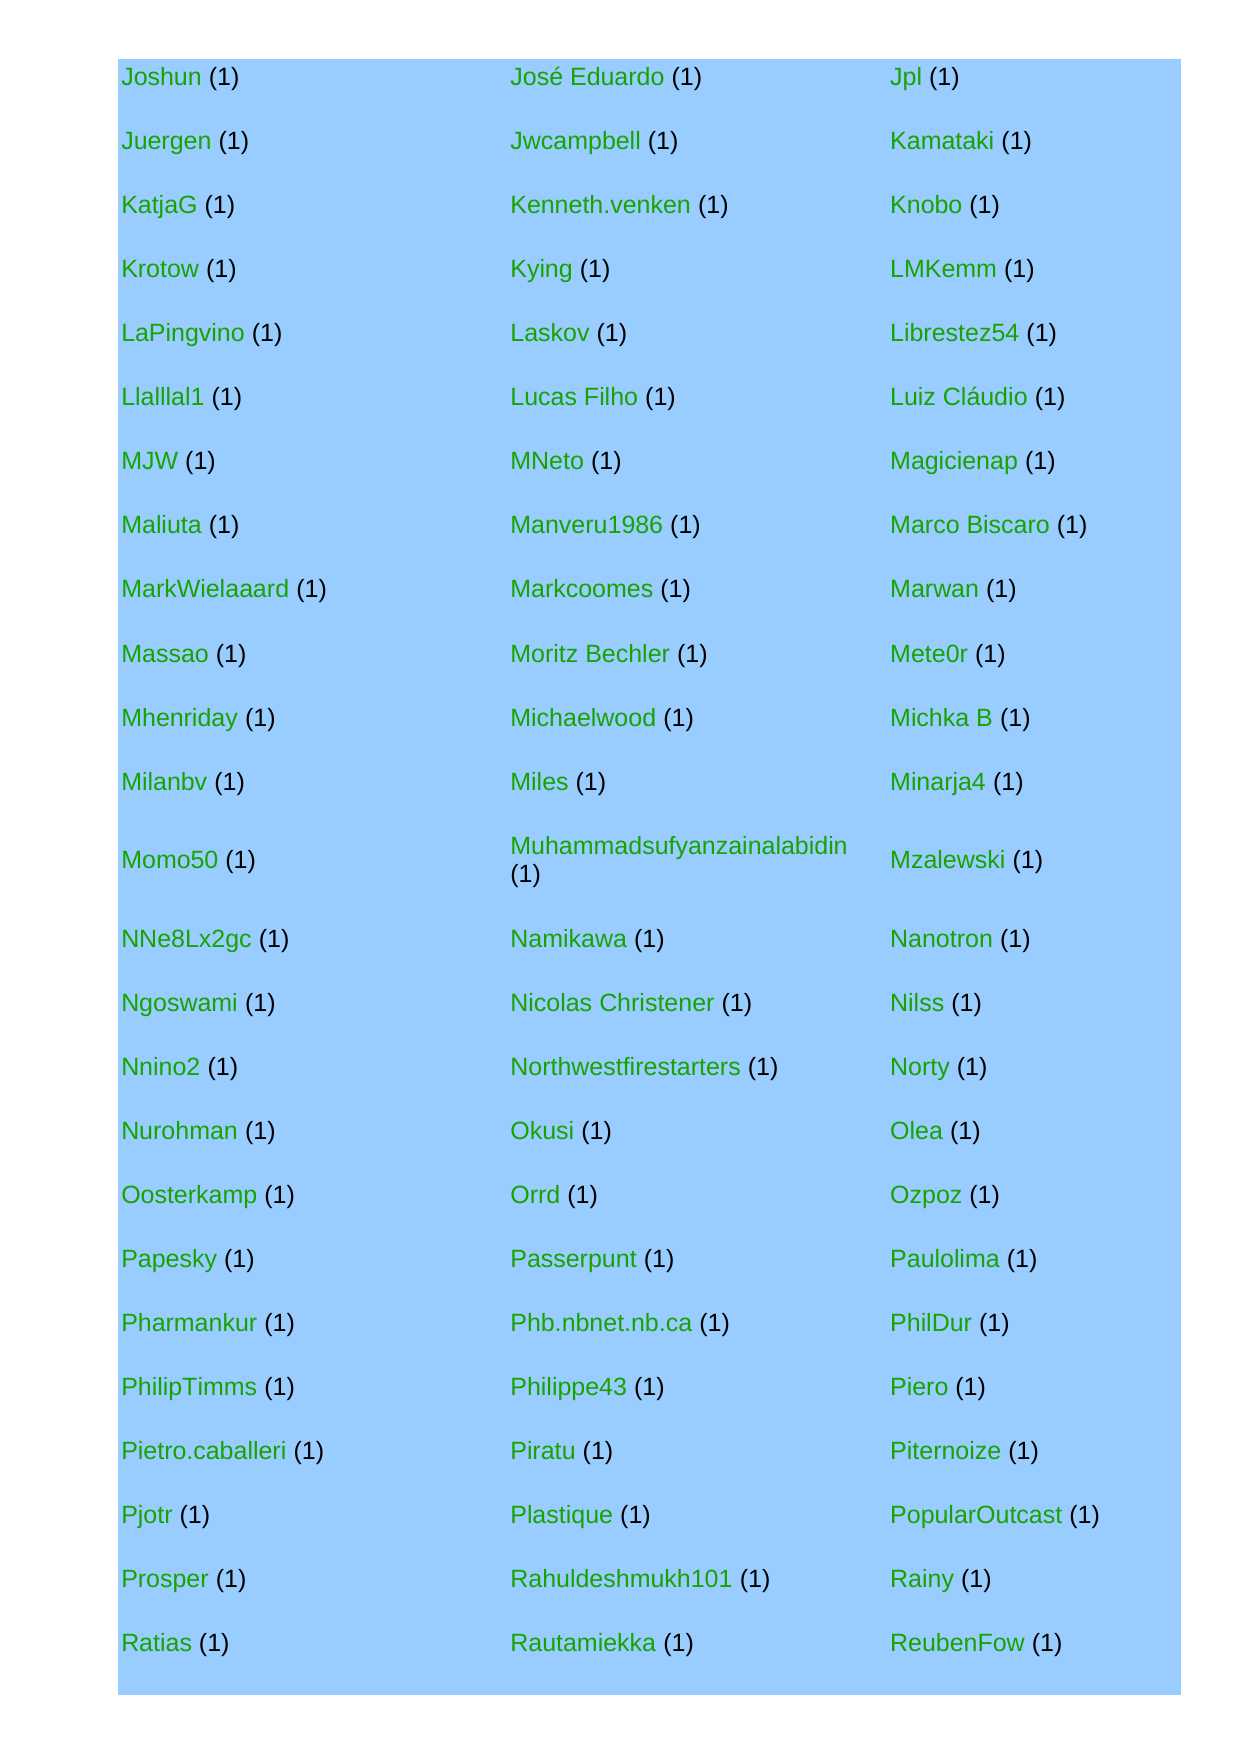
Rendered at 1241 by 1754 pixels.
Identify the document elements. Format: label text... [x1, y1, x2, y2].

table_cell Michka B (1) [887, 700, 1240, 764]
table_cell Mhenriday (1) [118, 700, 507, 764]
table_cell Prosper (1) [118, 1561, 507, 1625]
table_cell PhilDur (1) [887, 1305, 1240, 1369]
table_cell Juergen (1) [118, 123, 507, 187]
table_cell Marwan (1) [887, 572, 1240, 636]
table_cell Mete0r (1) [887, 636, 1240, 700]
table_cell Okusi (1) [507, 1113, 887, 1177]
table_cell Jpl (1) [887, 59, 1240, 123]
table_cell Passerpunt (1) [507, 1241, 887, 1305]
table_cell Philippe43 (1) [507, 1369, 887, 1433]
table_cell Miles (1) [507, 764, 887, 828]
table_cell Nnino2 (1) [118, 1049, 507, 1113]
table_cell Mzalewski (1) [887, 828, 1240, 921]
table_cell José Eduardo (1) [507, 59, 887, 123]
table_cell NNe8Lx2gc (1) [118, 921, 507, 985]
table_cell Oosterkamp (1) [118, 1177, 507, 1241]
table_cell Milanbv (1) [118, 764, 507, 828]
table_cell Lucas Filho (1) [507, 379, 887, 443]
table_cell Laskov (1) [507, 315, 887, 379]
table_cell Momo50 (1) [118, 828, 507, 921]
table_cell Massao (1) [118, 636, 507, 700]
table_cell LaPingvino (1) [118, 315, 507, 379]
table_cell Nurohman (1) [118, 1113, 507, 1177]
table_cell Marco Biscaro (1) [887, 508, 1240, 572]
table_cell Pjotr (1) [118, 1497, 507, 1561]
table_cell Luiz Cláudio (1) [887, 379, 1240, 443]
table_cell Ozpoz (1) [887, 1177, 1240, 1241]
table_cell PopularOutcast (1) [887, 1497, 1240, 1561]
table_cell Namikawa (1) [507, 921, 887, 985]
table_cell MNeto (1) [507, 444, 887, 507]
table_cell PhilipTimms (1) [118, 1369, 507, 1433]
table_cell Pharmankur (1) [118, 1305, 507, 1369]
table_cell Llalllal1 (1) [118, 379, 507, 443]
table_cell Phb.nbnet.nb.ca (1) [507, 1305, 887, 1369]
table_cell LMKemm (1) [887, 251, 1240, 315]
table_cell MarkWielaaard (1) [118, 572, 507, 636]
table_cell Kamataki (1) [887, 123, 1240, 187]
table_cell Magicienap (1) [887, 444, 1240, 507]
table_cell Markcoomes (1) [507, 572, 887, 636]
table_cell Kenneth.venken (1) [507, 187, 887, 251]
table_cell Joshun (1) [118, 59, 507, 123]
table_cell ReubenFow (1) [887, 1625, 1240, 1689]
table_cell Muhammadsufyanzainalabidin (1) [507, 828, 887, 921]
table_cell Michaelwood (1) [507, 700, 887, 764]
table_cell Rahuldeshmukh101 (1) [507, 1561, 887, 1625]
table_cell Rainy (1) [887, 1561, 1240, 1625]
table_cell Nilss (1) [887, 985, 1240, 1049]
table_cell Norty (1) [887, 1049, 1240, 1113]
table_cell Librestez54 (1) [887, 315, 1240, 379]
table_cell Knobo (1) [887, 187, 1240, 251]
table_cell Nanotron (1) [887, 921, 1240, 985]
table_cell Papesky (1) [118, 1241, 507, 1305]
table_cell MJW (1) [118, 444, 507, 507]
table_cell Jwcampbell (1) [507, 123, 887, 187]
table_cell Orrd (1) [507, 1177, 887, 1241]
table_cell Piratu (1) [507, 1433, 887, 1497]
table_cell Maliuta (1) [118, 508, 507, 572]
table_cell Kying (1) [507, 251, 887, 315]
table_cell Minarja4 (1) [887, 764, 1240, 828]
table_cell Nicolas Christener (1) [507, 985, 887, 1049]
table_cell KatjaG (1) [118, 187, 507, 251]
table_cell Paulolima (1) [887, 1241, 1240, 1305]
table_cell Krotow (1) [118, 251, 507, 315]
table_cell Piternoize (1) [887, 1433, 1240, 1497]
table_cell Rautamiekka (1) [507, 1625, 887, 1689]
table_cell Manveru1986 (1) [507, 508, 887, 572]
table_cell Olea (1) [887, 1113, 1240, 1177]
table_cell Pietro.caballeri (1) [118, 1433, 507, 1497]
table_cell Ratias (1) [118, 1625, 507, 1689]
table_cell Northwestfirestarters (1) [507, 1049, 887, 1113]
table_cell Plastique (1) [507, 1497, 887, 1561]
table_cell Ngoswami (1) [118, 985, 507, 1049]
table_cell Moritz Bechler (1) [507, 636, 887, 700]
table_cell Piero (1) [887, 1369, 1240, 1433]
